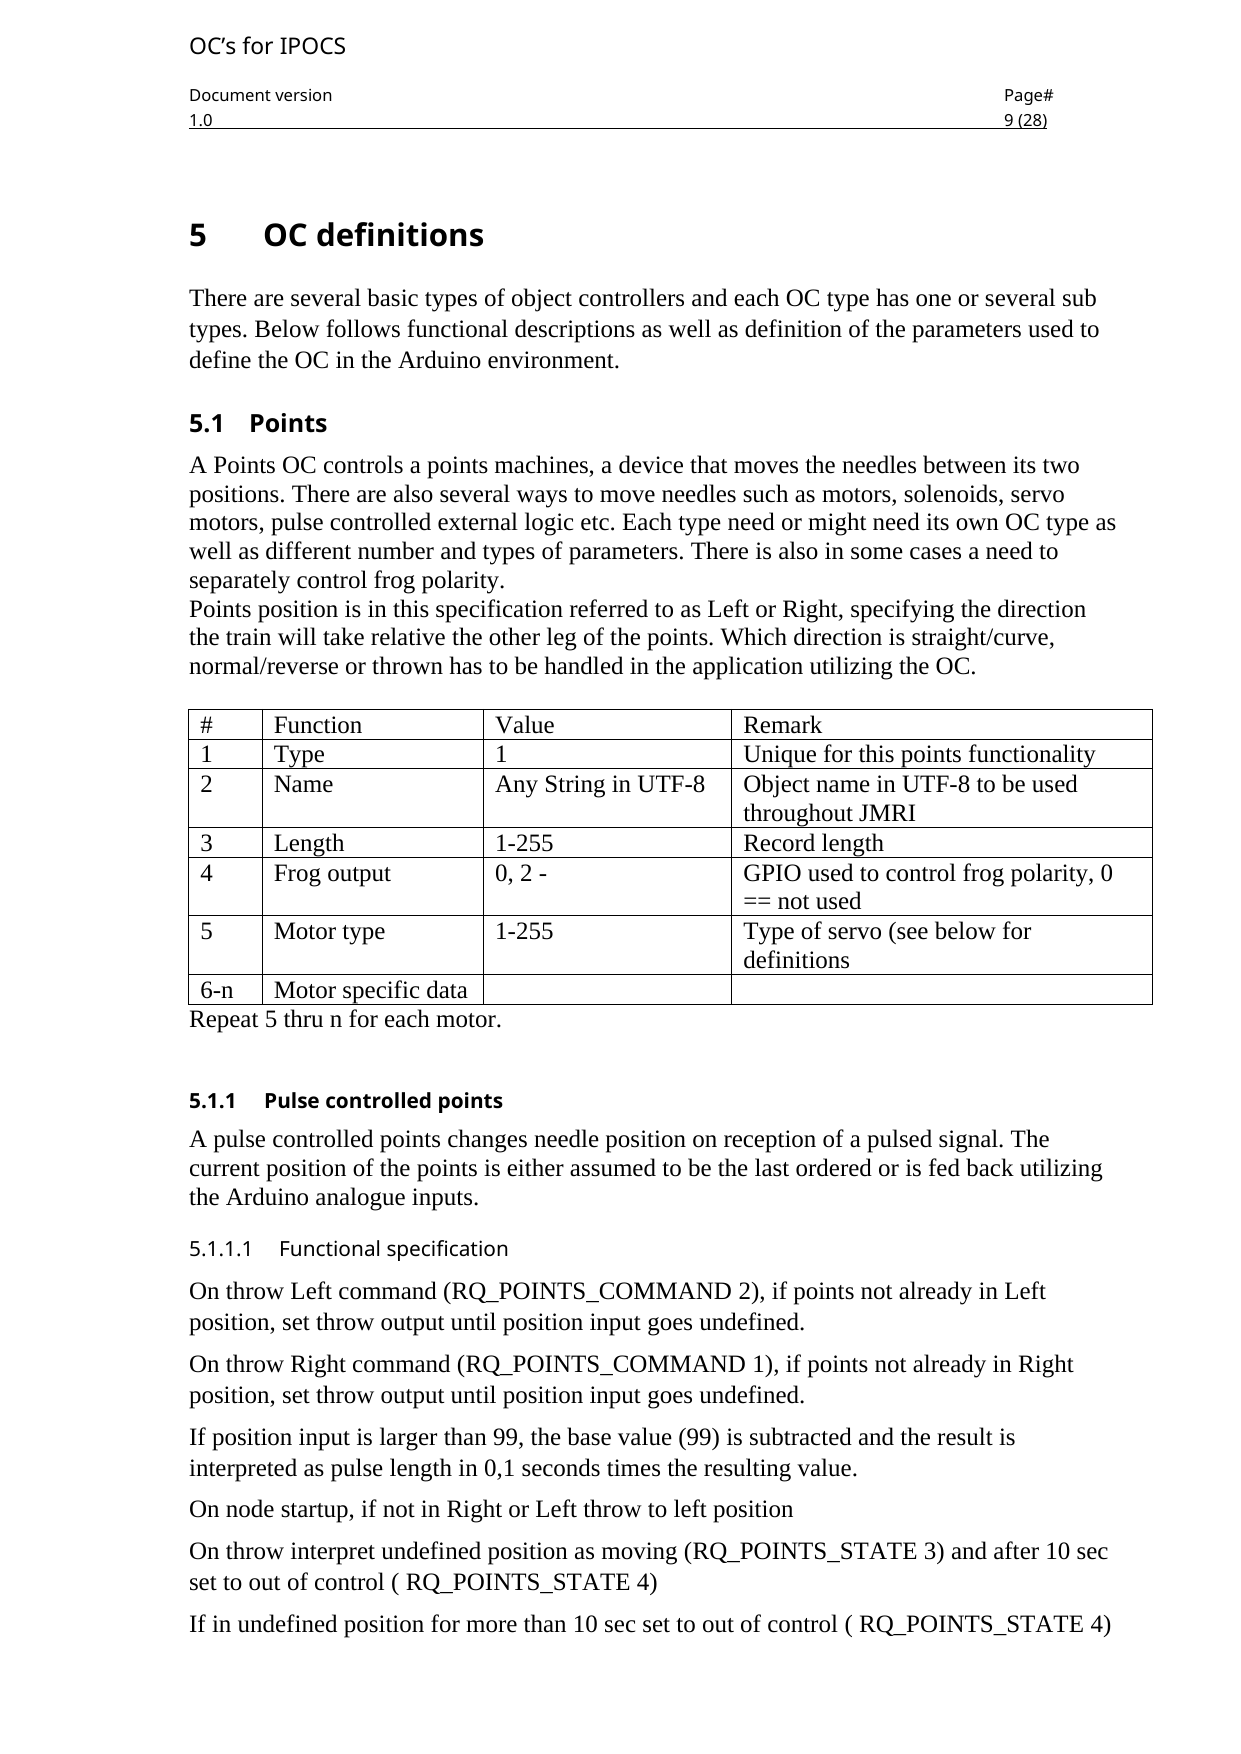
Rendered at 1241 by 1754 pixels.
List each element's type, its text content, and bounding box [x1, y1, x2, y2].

table_cell 1 [484, 740, 731, 768]
table_cell Length [263, 828, 483, 857]
table_cell Type [263, 740, 483, 768]
text If in undefined position for more than 10 sec set to out of control ( RQ_POINTS_STATE 4) [189, 1607, 1122, 1638]
table_cell Record length [732, 828, 1152, 857]
table_cell 4 [189, 858, 262, 915]
table_cell Name [263, 769, 483, 827]
table_cell 1-255 [484, 828, 731, 857]
table_header # [189, 710, 262, 738]
table_cell 1-255 [484, 916, 731, 974]
subtitle Functional specification [189, 1232, 1122, 1263]
subtitle Points [189, 406, 1122, 439]
table_cell 3 [189, 828, 262, 857]
text On throw Left command (RQ_POINTS_COMMAND 2), if points not already in Left position, set throw output until position input goes undefined. [189, 1273, 1122, 1336]
table_cell Any String in UTF-8 [484, 769, 731, 827]
table_header Remark [732, 710, 1152, 738]
text Points position is in this specification referred to as Left or Right, specifying the direction the train will take relative the other leg of the points. Which direction is straight/curve, normal/reverse or thrown has to be handled in the application utilizing the OC. [189, 594, 1122, 680]
subtitle Pulse controlled points [189, 1083, 1122, 1114]
text Repeat 5 thru n for each motor. [189, 1005, 1122, 1033]
table_header Function [263, 710, 483, 738]
text If position input is larger than 99, the base value (99) is subtracted and the result is interpreted as pulse length in 0,1 seconds times the resulting value. [189, 1419, 1122, 1482]
table_cell GPIO used to control frog polarity, 0 == not used [732, 858, 1152, 915]
text A pulse controlled points changes needle position on reception of a pulsed signal. The current position of the points is either assumed to be the last ordered or is fed back utilizing the Arduino analogue inputs. [189, 1124, 1122, 1211]
text On throw interpret undefined position as moving (RQ_POINTS_STATE 3) and after 10 sec set to out of control ( RQ_POINTS_STATE 4) [189, 1534, 1122, 1596]
table_cell 6-n [189, 975, 262, 1003]
table_header Value [484, 710, 731, 738]
table_cell 0, 2 - [484, 858, 731, 915]
text There are several basic types of object controllers and each OC type has one or several sub types. Below follows functional descriptions as well as definition of the parameters used to define the OC in the Arduino environment. [189, 281, 1122, 374]
table_cell 2 [189, 769, 262, 827]
text A Points OC controls a points machines, a device that moves the needles between its two positions. There are also several ways to move needles such as motors, solenoids, servo motors, pulse controlled external logic etc. Each type need or might need its own OC type as well as different number and types of parameters. There is also in some cases a need to separately control frog polarity. [189, 450, 1122, 594]
subtitle OC definitions [189, 213, 1122, 256]
table_cell Frog output [263, 858, 483, 915]
table_cell 5 [189, 916, 262, 974]
table_cell Object name in UTF-8 to be used throughout JMRI [732, 769, 1152, 827]
table_cell [732, 975, 1152, 1003]
table_cell 1 [189, 740, 262, 768]
table_cell [484, 975, 731, 1003]
table_cell Motor specific data [263, 975, 483, 1003]
text On node startup, if not in Right or Left throw to left position [189, 1492, 1122, 1523]
table_cell Motor type [263, 916, 483, 974]
table_cell Type of servo (see below for definitions [732, 916, 1152, 974]
text On throw Right command (RQ_POINTS_COMMAND 1), if points not already in Right position, set throw output until position input goes undefined. [189, 1346, 1122, 1409]
table_cell Unique for this points functionality [732, 740, 1152, 768]
